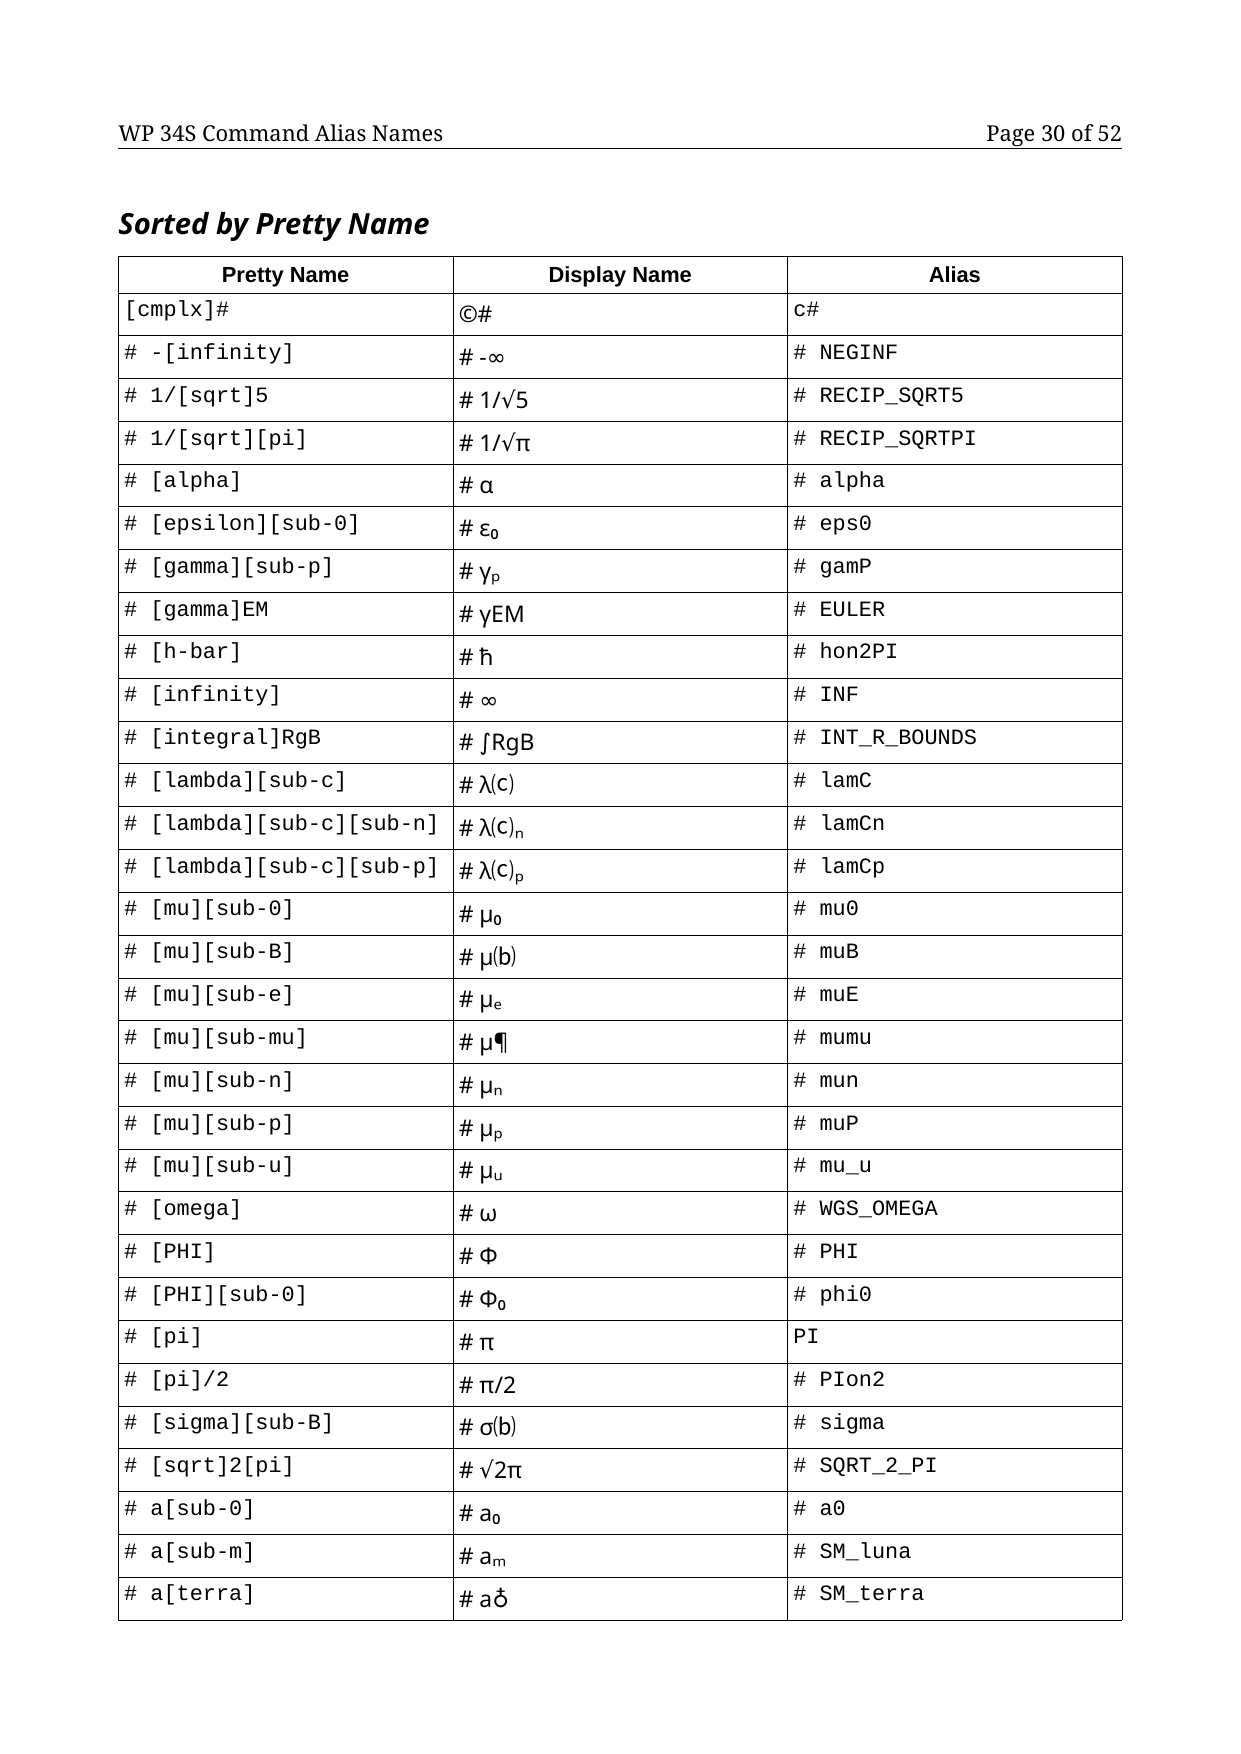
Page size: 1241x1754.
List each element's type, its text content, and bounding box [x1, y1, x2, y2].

table_cell # mu0 [788, 893, 1122, 934]
table_cell # [lambda][sub-c] [119, 764, 453, 806]
table_cell # lamC [788, 764, 1122, 806]
table_cell # [epsilon][sub-0] [119, 507, 453, 549]
table_cell # a0 [788, 1492, 1122, 1534]
table_cell # α [454, 465, 787, 506]
table_cell # [mu][sub-u] [119, 1150, 453, 1191]
table_cell # -∞ [454, 336, 787, 378]
table_cell # [mu][sub-B] [119, 936, 453, 977]
table_cell # π [454, 1321, 787, 1363]
table_cell # γEM [454, 593, 787, 635]
table_cell # [mu][sub-n] [119, 1064, 453, 1106]
table_cell # RECIP_SQRTPI [788, 422, 1122, 464]
table_cell # lamCp [788, 850, 1122, 892]
table_cell # a₀ [454, 1492, 787, 1534]
table_header Pretty Name [119, 257, 453, 292]
table_cell # mumu [788, 1021, 1122, 1063]
table_cell # a[sub-m] [119, 1535, 453, 1577]
table_cell # μᵤ [454, 1150, 787, 1191]
table_cell # Φ₀ [454, 1278, 787, 1320]
table_cell # WGS_OMEGA [788, 1192, 1122, 1234]
table_cell # hon2PI [788, 636, 1122, 678]
table_cell # -[infinity] [119, 336, 453, 378]
table_cell # [pi]/2 [119, 1364, 453, 1406]
table_cell # RECIP_SQRT5 [788, 379, 1122, 421]
table_cell # ω [454, 1192, 787, 1234]
table_cell # 1/[sqrt]5 [119, 379, 453, 421]
table_cell # ∞ [454, 679, 787, 721]
table_cell # a♁ [454, 1578, 787, 1619]
table_cell # muB [788, 936, 1122, 977]
table_cell # SM_luna [788, 1535, 1122, 1577]
table_cell # PIon2 [788, 1364, 1122, 1406]
table_cell # μ⒝ [454, 936, 787, 977]
table_cell # μ¶ [454, 1021, 787, 1063]
table_cell # lamCn [788, 807, 1122, 849]
table_cell PI [788, 1321, 1122, 1363]
table_header Alias [788, 257, 1122, 292]
table_cell # [pi] [119, 1321, 453, 1363]
table_cell # λ⒞ [454, 764, 787, 806]
table_cell # a[sub-0] [119, 1492, 453, 1534]
table_cell # [sqrt]2[pi] [119, 1449, 453, 1491]
table_cell # [gamma]EM [119, 593, 453, 635]
table_cell # σ⒝ [454, 1407, 787, 1448]
table_cell # [lambda][sub-c][sub-n] [119, 807, 453, 849]
table_cell # γₚ [454, 550, 787, 592]
table_cell # mun [788, 1064, 1122, 1106]
table_header Display Name [454, 257, 787, 292]
table_cell # SQRT_2_PI [788, 1449, 1122, 1491]
table_cell # alpha [788, 465, 1122, 506]
table_cell # μ₀ [454, 893, 787, 934]
table_cell # √2π [454, 1449, 787, 1491]
table_cell # 1/√π [454, 422, 787, 464]
table_cell # ħ [454, 636, 787, 678]
table_cell # [mu][sub-p] [119, 1107, 453, 1149]
table_cell # gamP [788, 550, 1122, 592]
table_cell # 1/[sqrt][pi] [119, 422, 453, 464]
table_cell # λ⒞ₙ [454, 807, 787, 849]
table_cell # phi0 [788, 1278, 1122, 1320]
table_cell # a[terra] [119, 1578, 453, 1619]
table_cell # [integral]RgB [119, 722, 453, 763]
table_cell # [sigma][sub-B] [119, 1407, 453, 1448]
table_cell # [PHI][sub-0] [119, 1278, 453, 1320]
table_cell # [gamma][sub-p] [119, 550, 453, 592]
table_cell # SM_terra [788, 1578, 1122, 1619]
table_cell # EULER [788, 593, 1122, 635]
table_cell ©# [454, 294, 787, 335]
table_cell # μₚ [454, 1107, 787, 1149]
table_cell # [h-bar] [119, 636, 453, 678]
table_cell # aₘ [454, 1535, 787, 1577]
table_cell # NEGINF [788, 336, 1122, 378]
table_cell # muP [788, 1107, 1122, 1149]
table_cell # 1/√5 [454, 379, 787, 421]
table_cell # μₑ [454, 979, 787, 1020]
table_cell [cmplx]# [119, 294, 453, 335]
table_cell # [infinity] [119, 679, 453, 721]
subtitle Sorted by Pretty Name [118, 203, 1122, 243]
table_cell # ∫RgB [454, 722, 787, 763]
table_cell # ε₀ [454, 507, 787, 549]
table_cell # sigma [788, 1407, 1122, 1448]
table_cell # [omega] [119, 1192, 453, 1234]
table_cell # λ⒞ₚ [454, 850, 787, 892]
table_cell # mu_u [788, 1150, 1122, 1191]
table_cell # [mu][sub-e] [119, 979, 453, 1020]
table_cell # INT_R_BOUNDS [788, 722, 1122, 763]
table_cell # [mu][sub-0] [119, 893, 453, 934]
table_cell # INF [788, 679, 1122, 721]
table_cell # [lambda][sub-c][sub-p] [119, 850, 453, 892]
table_cell # [PHI] [119, 1235, 453, 1277]
table_cell # PHI [788, 1235, 1122, 1277]
table_cell # [mu][sub-mu] [119, 1021, 453, 1063]
table_cell # μₙ [454, 1064, 787, 1106]
table_cell c# [788, 294, 1122, 335]
table_cell # Φ [454, 1235, 787, 1277]
table_cell # [alpha] [119, 465, 453, 506]
table_cell # eps0 [788, 507, 1122, 549]
table_cell # π/2 [454, 1364, 787, 1406]
table_cell # muE [788, 979, 1122, 1020]
